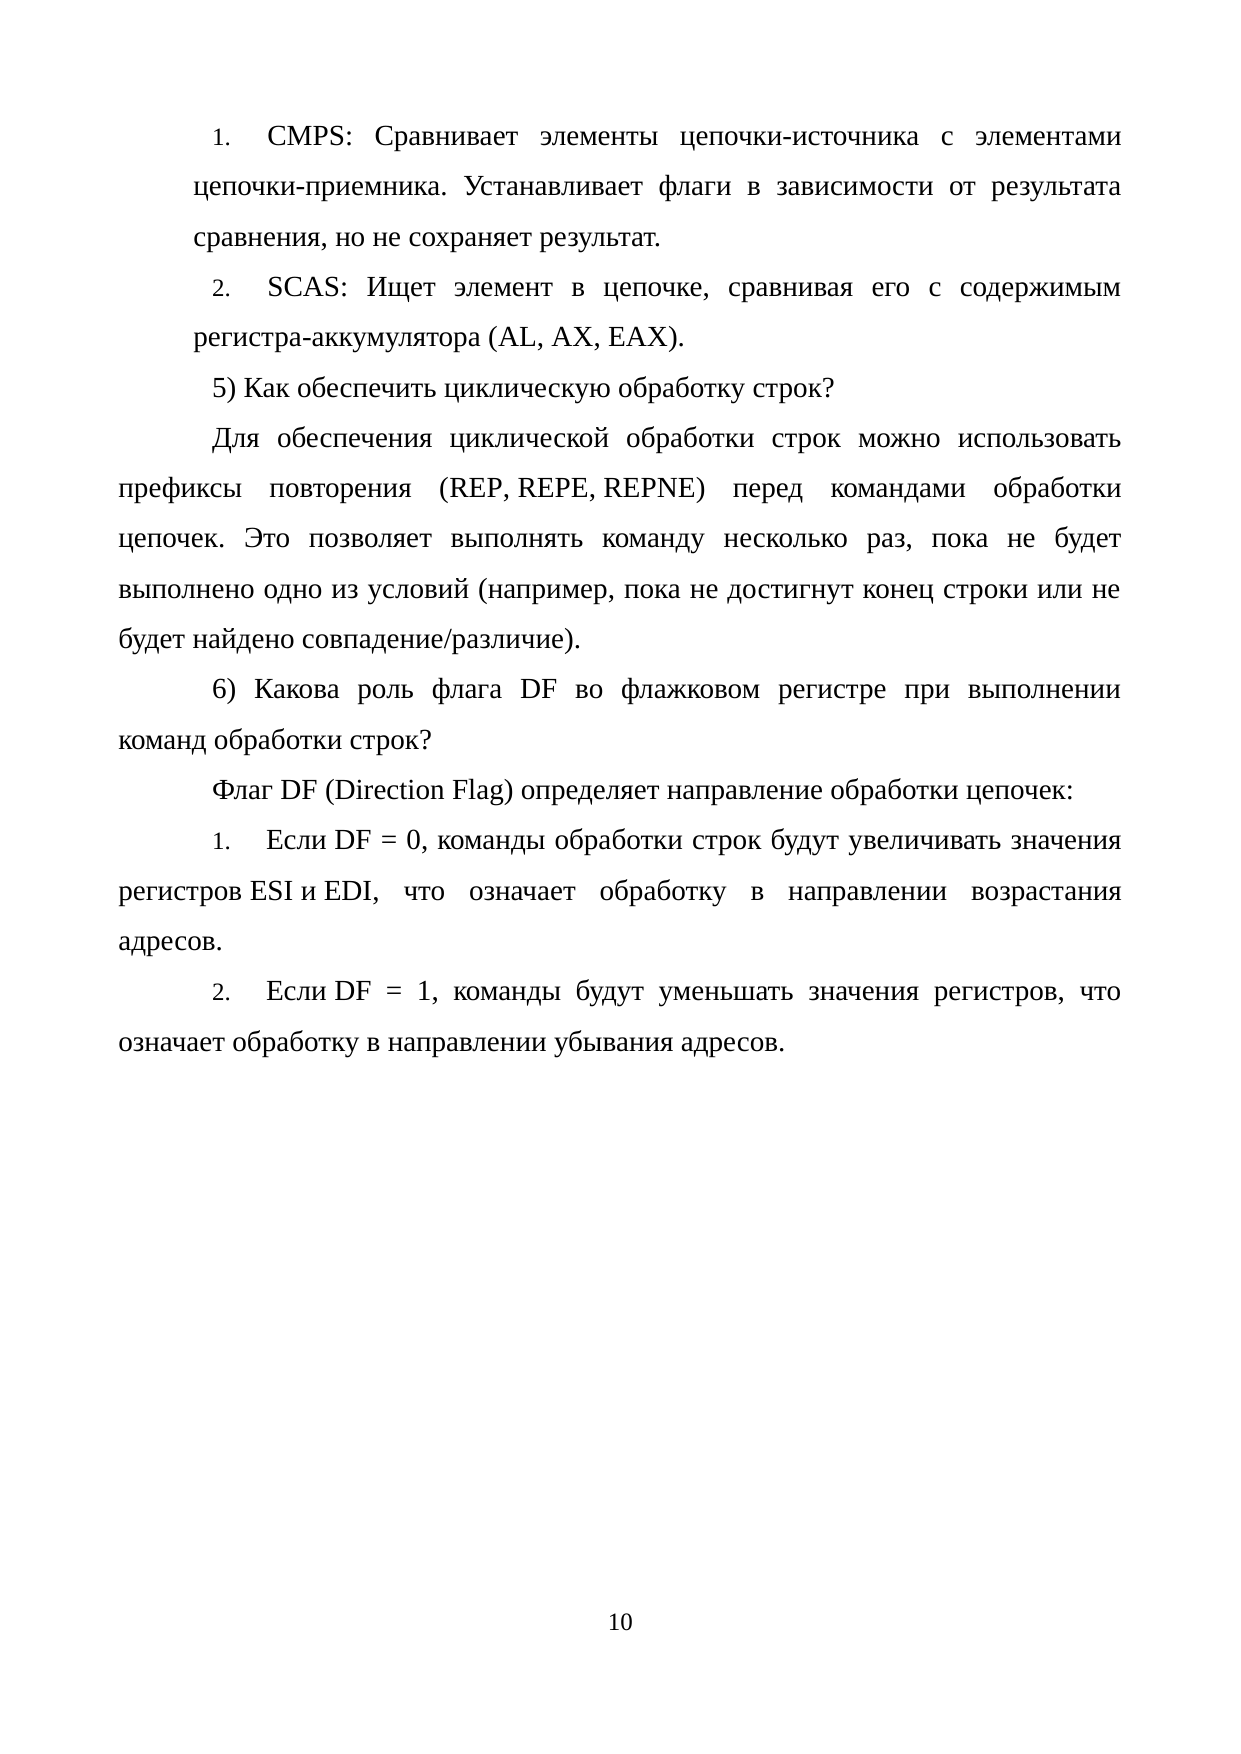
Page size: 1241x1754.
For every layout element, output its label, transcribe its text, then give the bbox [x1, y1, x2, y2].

list Если DF = 1, команды будут уменьшать значения регистров, что означает обработку в направлении убывания адресов. [118, 973, 1122, 1057]
text Флаг DF (Direction Flag) определяет направление обработки цепочек: [118, 772, 1122, 806]
list Если DF = 0, команды обработки строк будут увеличивать значения регистров ESI и EDI, что означает обработку в направлении возрастания адресов. [118, 822, 1122, 957]
text 5) Как обеспечить циклическую обработку строк? [193, 370, 1122, 403]
text 6) Какова роль флага DF во флажковом регистре при выполнении команд обработки строк? [118, 672, 1122, 755]
list CMPS: Сравнивает элементы цепочки-источника с элементами цепочки-приемника. Устанавливает флаги в зависимости от результата сравнения, но не сохраняет результат. [193, 118, 1122, 252]
list SCAS: Ищет элемент в цепочке, сравнивая его с содержимым регистра-аккумулятора (AL, AX, EAX). [193, 269, 1122, 353]
text Для обеспечения циклической обработки строк можно использовать префиксы повторения (REP, REPE, REPNE) перед командами обработки цепочек. Это позволяет выполнять команду несколько раз, пока не будет выполнено одно из условий (например, пока не достигнут конец строки или не будет найдено совпадение/различие). [118, 420, 1122, 655]
